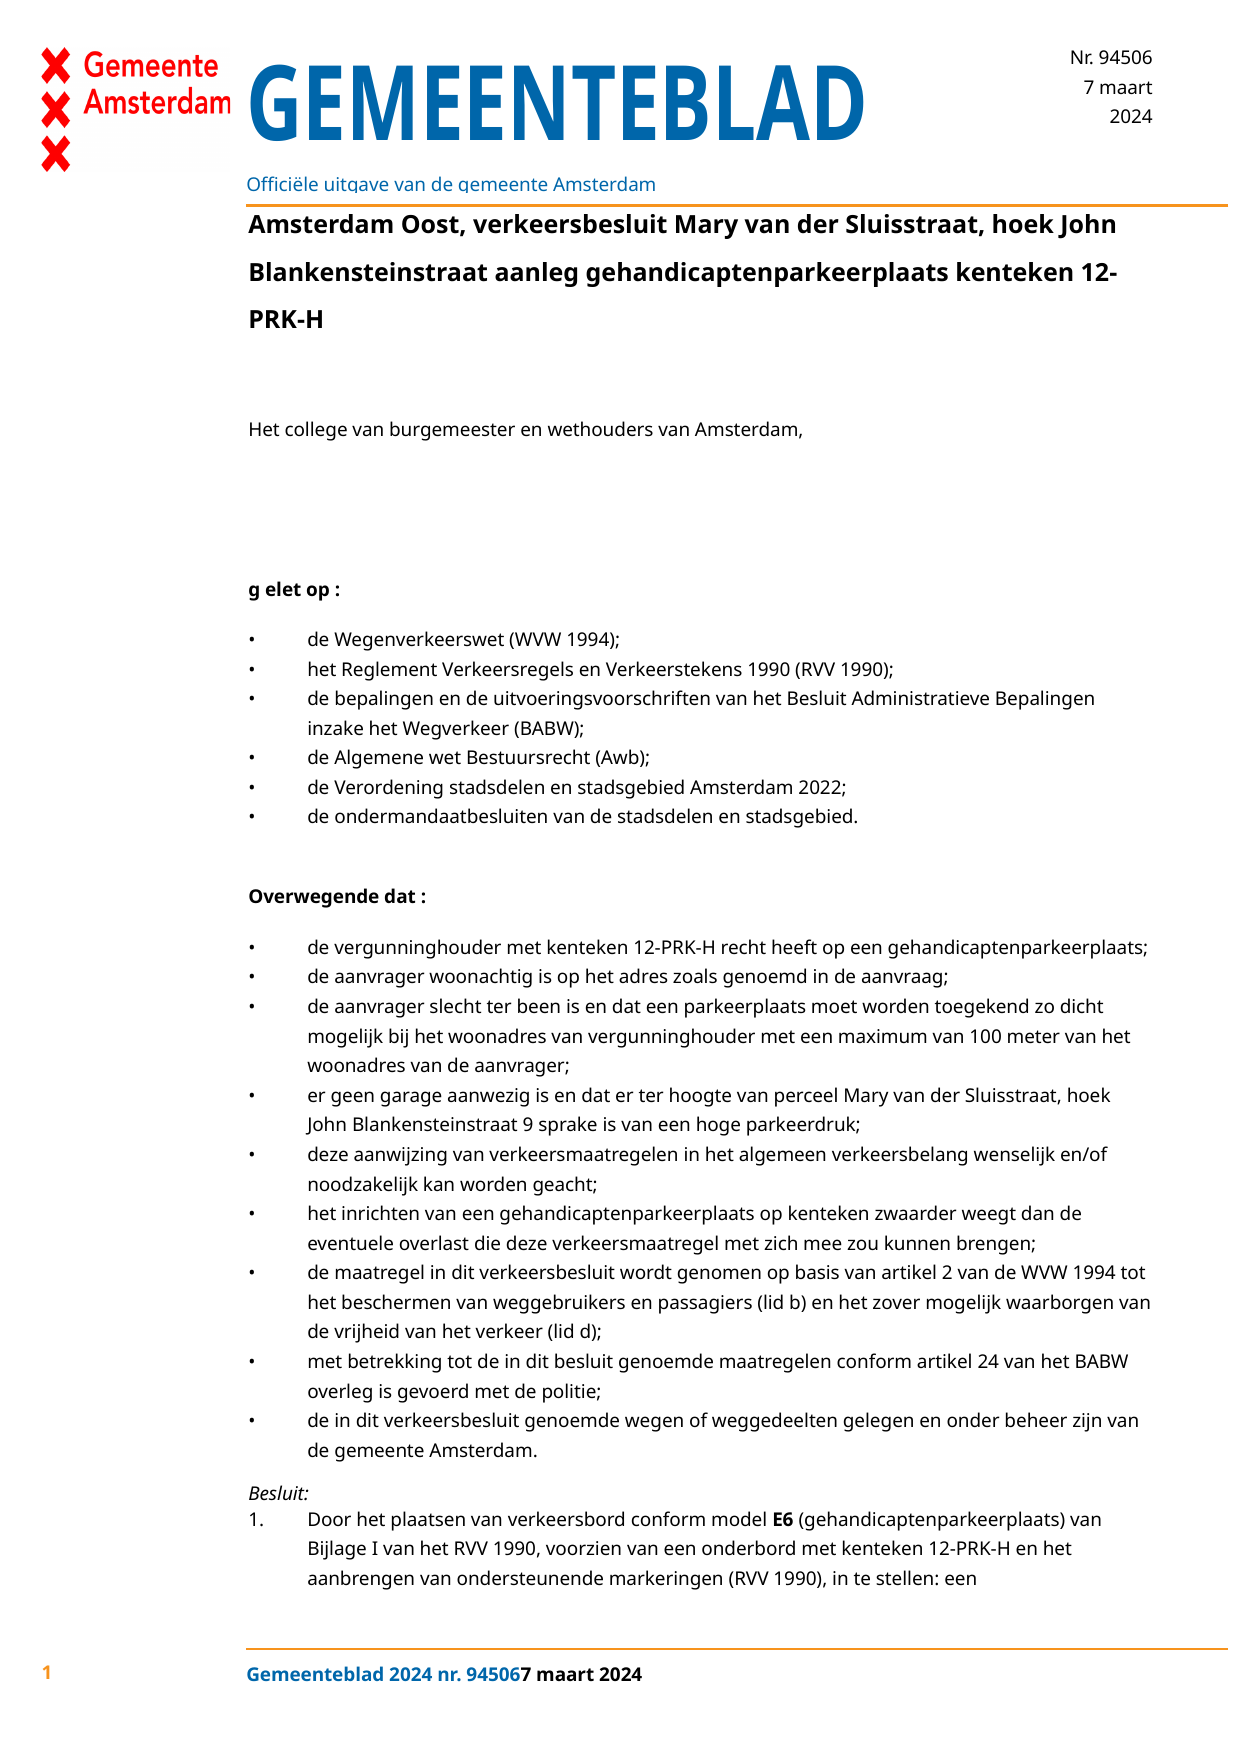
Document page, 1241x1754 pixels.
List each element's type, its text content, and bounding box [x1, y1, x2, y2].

list de ondermandaatbesluiten van de stadsdelen en stadsgebied. [248, 804, 1152, 829]
list de aanvrager woonachtig is op het adres zoals genoemd in de aanvraag; [248, 964, 1152, 989]
text Amsterdam Oost, verkeersbesluit Mary van der Sluisstraat, hoek John Blankensteinstraat aanleg gehandicaptenparkeerplaats kenteken 12-PRK-H [248, 207, 1152, 336]
list er geen garage aanwezig is en dat er ter hoogte van perceel Mary van der Sluisstraat, hoek John Blankensteinstraat 9 sprake is van een hoge parkeerdruk; [248, 1082, 1152, 1137]
list de bepalingen en de uitvoeringsvoorschriften van het Besluit Administratieve Bepalingen inzake het Wegverkeer (BABW); [248, 685, 1152, 741]
text g elet op : [248, 576, 1152, 602]
list de vergunninghouder met kenteken 12-PRK-H recht heeft op een gehandicaptenparkeerplaats; [248, 934, 1152, 960]
list deze aanwijzing van verkeersmaatregelen in het algemeen verkeersbelang wenselijk en/of noodzakelijk kan worden geacht; [248, 1141, 1152, 1197]
list de Algemene wet Bestuursrecht (Awb); [248, 744, 1152, 770]
list de Verordening stadsdelen en stadsgebied Amsterdam 2022; [248, 774, 1152, 800]
list het Reglement Verkeersregels en Verkeerstekens 1990 (RVV 1990); [248, 656, 1152, 682]
list de maatregel in dit verkeersbesluit wordt genomen op basis van artikel 2 van de WVW 1994 tot het beschermen van weggebruikers en passagiers (lid b) en het zover mogelijk waarborgen van de vrijheid van het verkeer (lid d); [248, 1259, 1152, 1344]
list de Wegenverkeerswet (WVW 1994); [248, 626, 1152, 652]
list het inrichten van een gehandicaptenparkeerplaats op kenteken zwaarder weegt dan de eventuele overlast die deze verkeersmaatregel met zich mee zou kunnen brengen; [248, 1200, 1152, 1256]
list met betrekking tot de in dit besluit genoemde maatregelen conform artikel 24 van het BABW overleg is gevoerd met de politie; [248, 1348, 1152, 1404]
picture [41, 47, 231, 172]
text Besluit: [248, 1480, 1152, 1506]
text Overwegende dat : [248, 884, 1152, 909]
text Het college van burgemeester en wethouders van Amsterdam, [248, 416, 1152, 442]
list Door het plaatsen van verkeersbord conform model E6 (gehandicaptenparkeerplaats) van Bijlage I van het RVV 1990, voorzien van een onderbord met kenteken 12-PRK-H en het aanbrengen van ondersteunende markeringen (RVV 1990), in te stellen: een [248, 1506, 1152, 1591]
list de in dit verkeersbesluit genoemde wegen of weggedeelten gelegen en onder beheer zijn van de gemeente Amsterdam. [248, 1407, 1152, 1463]
list de aanvrager slecht ter been is en dat een parkeerplaats moet worden toegekend zo dicht mogelijk bij het woonadres van vergunninghouder met een maximum van 100 meter van het woonadres van de aanvrager; [248, 993, 1152, 1078]
